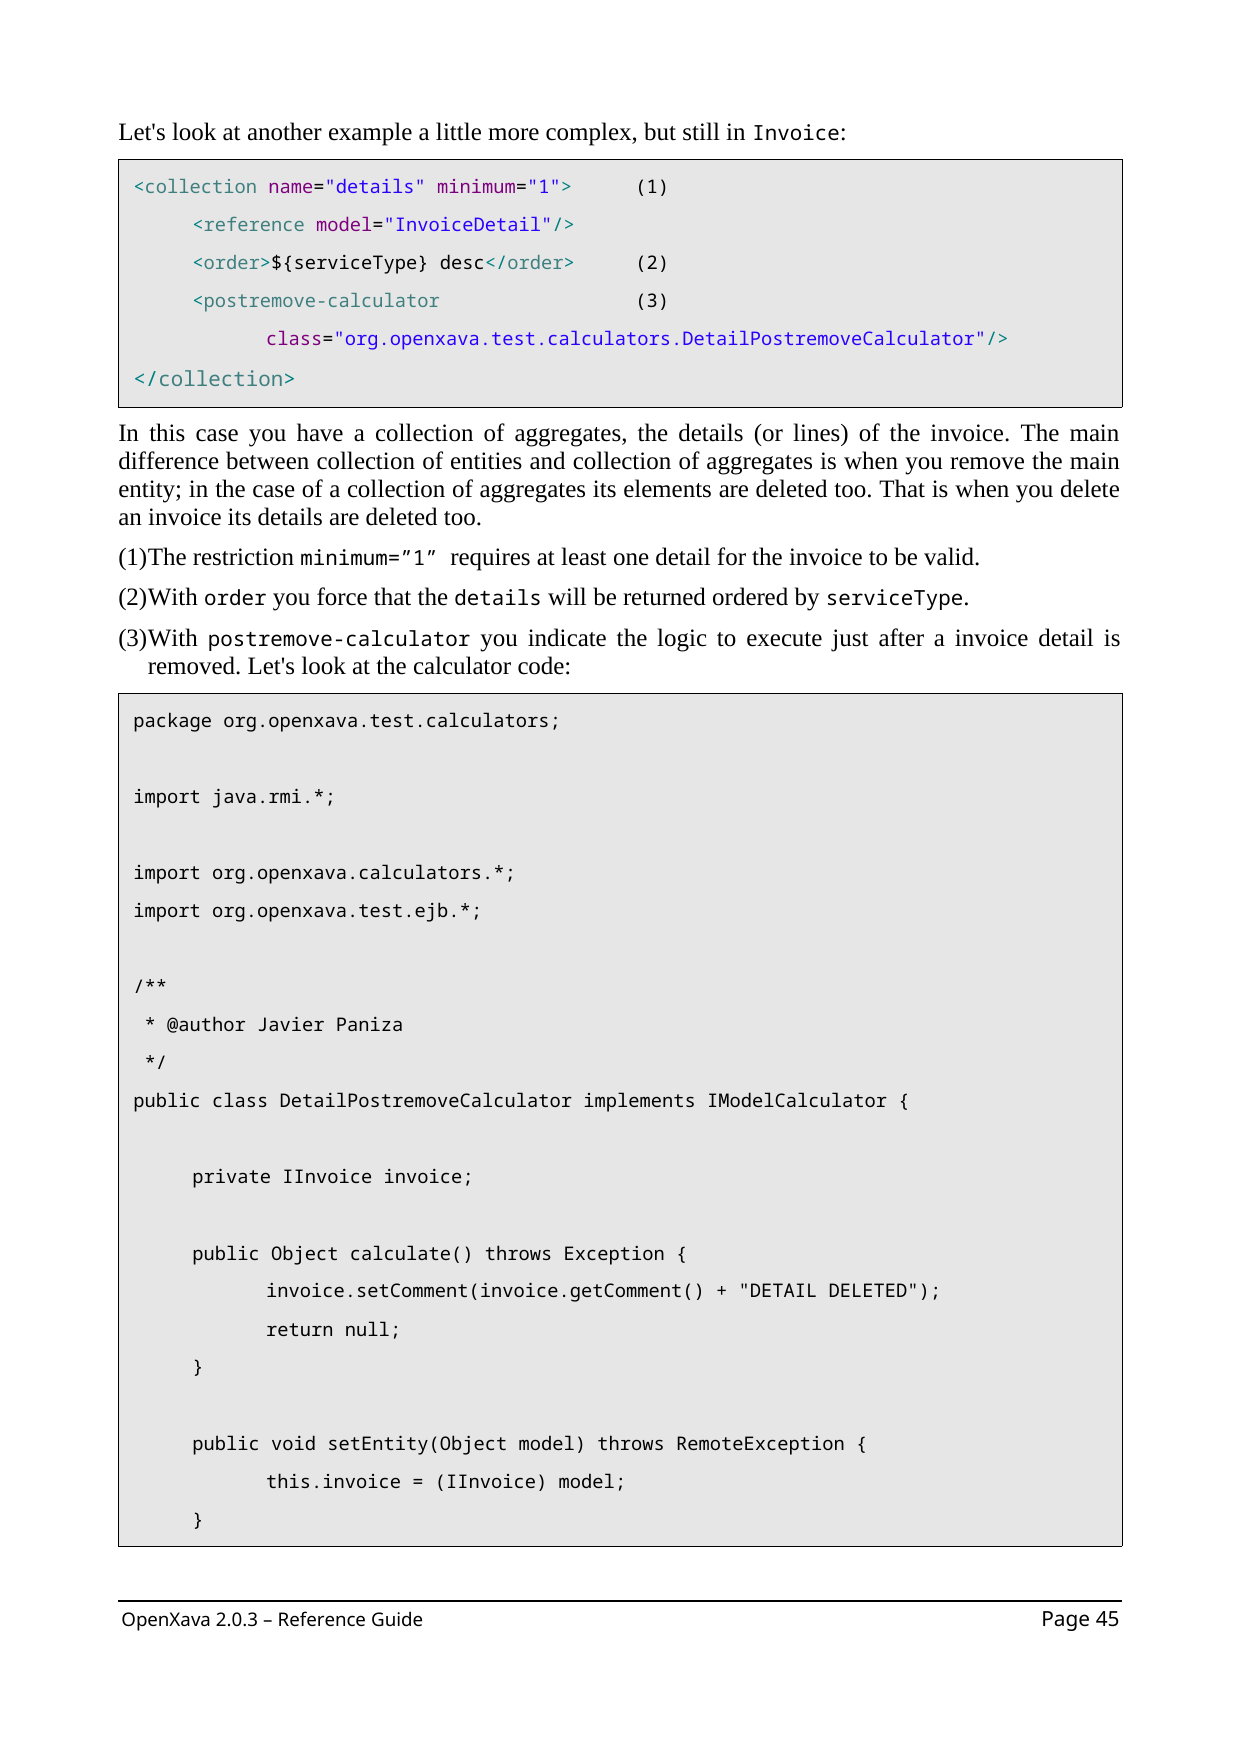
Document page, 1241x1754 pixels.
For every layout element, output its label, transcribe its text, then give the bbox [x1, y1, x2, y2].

list The restriction minimum=”1” requires at least one detail for the invoice to be valid. [118, 543, 1122, 571]
text } [119, 1491, 1122, 1546]
text <collection name="details" minimum="1"> (1) [119, 160, 1122, 197]
text public Object calculate() throws Exception { [119, 1225, 1122, 1263]
text Let's look at another example a little more complex, but still in Invoice: [118, 118, 1122, 146]
text <postremove-calculator (3) [119, 273, 1122, 311]
text package org.openxava.test.calculators; [119, 694, 1122, 731]
text */ [119, 1035, 1122, 1073]
text import java.rmi.*; [119, 769, 1122, 807]
list With order you force that the details will be returned ordered by serviceType. [118, 583, 1122, 612]
text class="org.openxava.test.calculators.DetailPostremoveCalculator"/> [119, 311, 1122, 349]
text this.invoice = (IInvoice) model; [119, 1453, 1122, 1491]
text * @author Javier Paniza [119, 997, 1122, 1035]
text private IInvoice invoice; [119, 1149, 1122, 1187]
list With postremove-calculator you indicate the logic to execute just after a invoice detail is removed. Let's look at the calculator code: [118, 624, 1122, 680]
text public class DetailPostremoveCalculator implements IModelCalculator { [119, 1073, 1122, 1111]
text </collection> [119, 349, 1122, 407]
text import org.openxava.test.ejb.*; [119, 883, 1122, 921]
text /** [119, 959, 1122, 997]
text } [119, 1339, 1122, 1377]
text <order>${serviceType} desc</order> (2) [119, 235, 1122, 273]
text invoice.setComment(invoice.getComment() + "DETAIL DELETED"); [119, 1263, 1122, 1301]
text In this case you have a collection of aggregates, the details (or lines) of the invoice. The main difference between collection of entities and collection of aggregates is when you remove the main entity; in the case of a collection of aggregates its elements are deleted too. That is when you delete an invoice its details are deleted too. [118, 419, 1122, 530]
text return null; [119, 1301, 1122, 1339]
text public void setEntity(Object model) throws RemoteException { [119, 1415, 1122, 1453]
text import org.openxava.calculators.*; [119, 845, 1122, 883]
text <reference model="InvoiceDetail"/> [119, 197, 1122, 235]
